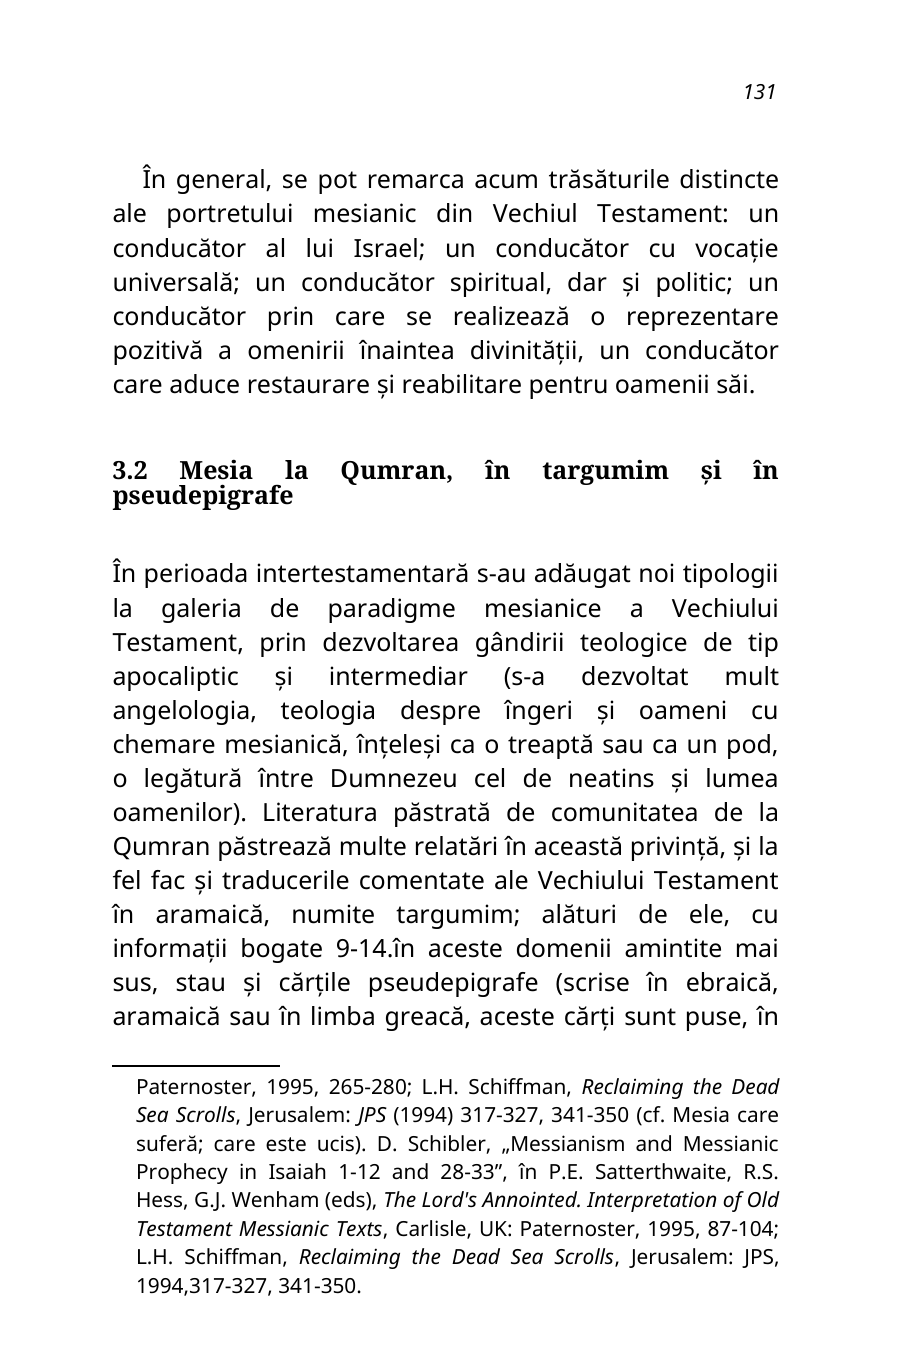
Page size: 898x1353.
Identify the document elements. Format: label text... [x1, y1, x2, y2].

subtitle 3.2 Mesia la Qumran, în targumim şi în pseudepigrafe [112, 459, 779, 509]
text În perioada intertestamentară s-au adăugat noi tipologii la galeria de paradigme mesianice a Vechiului Testament, prin dezvoltarea gândirii teologice de tip apocaliptic şi intermediar (s-a dezvoltat mult angelologia, teologia despre îngeri şi oameni cu chemare mesianică, înţeleşi ca o treaptă sau ca un pod, o legătură între Dumnezeu cel de neatins şi lumea oamenilor). Literatura păstrată de comunitatea de la Qumran păstrează multe relatări în această privinţă, şi la fel fac şi traducerile comentate ale Vechiului Testament în aramaică, numite targumim; alături de ele, cu informaţii bogate 9-14.în aceste domenii amintite mai sus, stau şi cărţile pseudepigrafe (scrise în ebraică, aramaică sau în limba greacă, aceste cărţi sunt puse, în [112, 556, 779, 1033]
text Paternoster, 1995, 265-280; L.H. Schiffman, Reclaiming the Dead Sea Scrolls, Jerusalem: JPS (1994) 317-327, 341-350 (cf. Mesia care suferă; care este ucis). D. Schibler, „Messianism and Messianic Prophecy in Isaiah 1-12 and 28-33”, în P.E. Satterthwaite, R.S. Hess, G.J. Wenham (eds), The Lord's Annointed. Interpretation of Old Testament Messianic Texts, Carlisle, UK: Paternoster, 1995, 87-104; L.H. Schiffman, Reclaiming the Dead Sea Scrolls, Jerusalem: JPS, 1994,317-327, 341-350. [112, 1072, 779, 1299]
text În general, se pot remarca acum trăsăturile distincte ale portretului mesianic din Vechiul Testament: un conducător al lui Israel; un conducător cu vocaţie universală; un conducător spiritual, dar şi politic; un conducător prin care se realizează o reprezentare pozitivă a omenirii înaintea divinităţii, un conducător care aduce restaurare şi reabilitare pentru oamenii săi. [112, 162, 779, 401]
